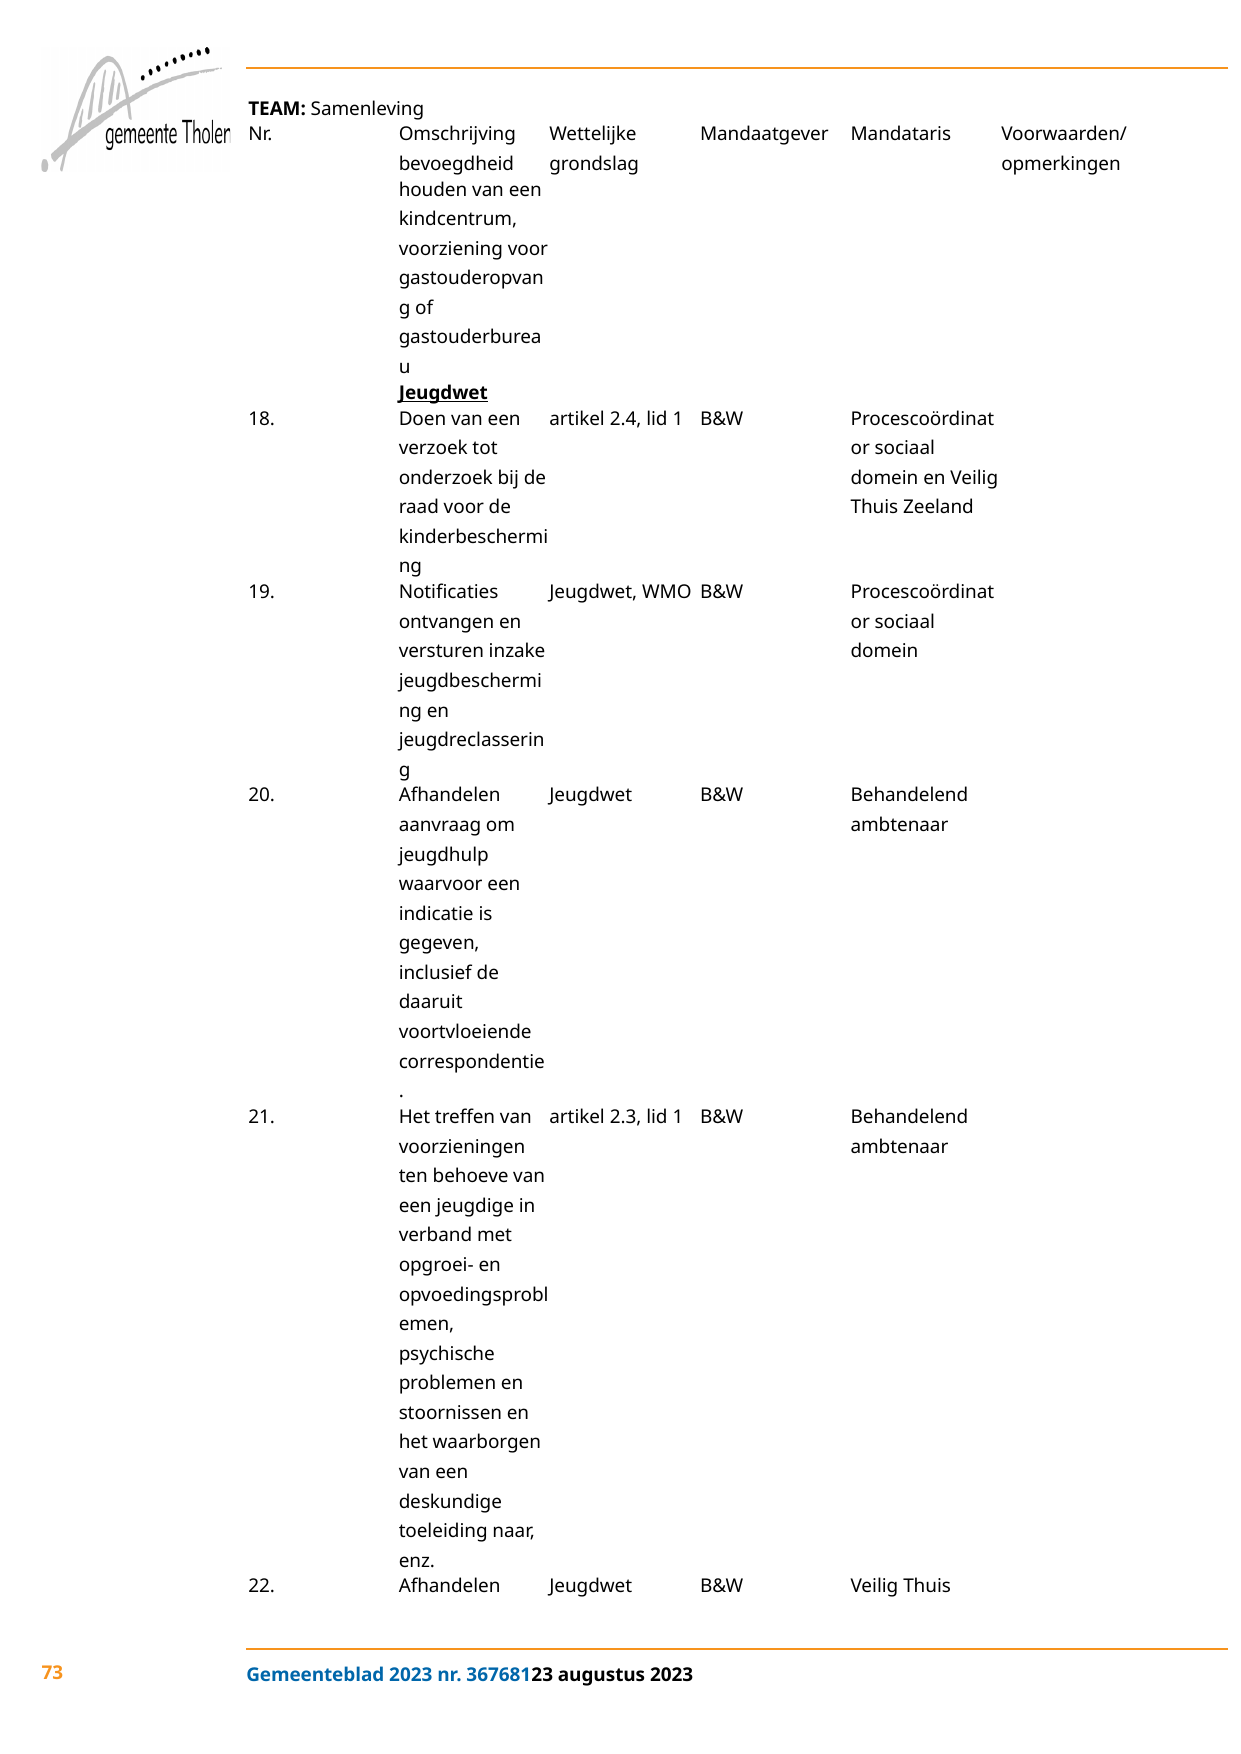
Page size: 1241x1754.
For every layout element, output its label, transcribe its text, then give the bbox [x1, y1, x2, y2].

table_cell [1001, 579, 1152, 782]
table_cell [549, 379, 700, 405]
table_cell [248, 379, 398, 405]
table_cell Jeugdwet [549, 1573, 700, 1598]
table_cell Jeugdwet [399, 379, 549, 405]
table_cell Afhandelen aanvraag om jeugdhulp waarvoor een indicatie is gegeven, inclusief de daaruit voortvloeiende correspondentie. [399, 782, 549, 1103]
table_cell [1001, 405, 1152, 578]
table_cell Nr. [248, 121, 398, 176]
table_cell [1001, 782, 1152, 1103]
table_cell B&W [700, 405, 850, 578]
table_cell B&W [700, 1573, 850, 1598]
table_cell Veilig Thuis [850, 1573, 1001, 1598]
table_cell Mandaatgever [700, 121, 850, 176]
table_cell [248, 1573, 398, 1598]
table_cell B&W [700, 782, 850, 1103]
table_cell artikel 2.4, lid 1 [549, 405, 700, 578]
table_cell Behandelend ambtenaar [850, 782, 1001, 1103]
table_header TEAM: Samenleving [248, 95, 1152, 121]
table_cell artikel 2.3, lid 1 [549, 1103, 700, 1573]
table_cell Procescoördinator sociaal domein [850, 579, 1001, 782]
picture [41, 47, 231, 172]
table_cell Procescoördinator sociaal domein en Veilig Thuis Zeeland [850, 405, 1001, 578]
table_cell [248, 1103, 398, 1573]
table_cell Jeugdwet, WMO [549, 579, 700, 782]
table_cell Omschrijving bevoegdheid [399, 121, 549, 176]
table_cell Mandataris [850, 121, 1001, 176]
table_cell [248, 405, 398, 578]
table_cell Doen van een verzoek tot onderzoek bij de raad voor de kinderbescherming [399, 405, 549, 578]
table_cell [1001, 1573, 1152, 1598]
table_cell B&W [700, 579, 850, 782]
table_cell [1001, 379, 1152, 405]
table_cell Behandelend ambtenaar [850, 1103, 1001, 1573]
table_cell [850, 379, 1001, 405]
table_cell Jeugdwet [549, 782, 700, 1103]
table_cell B&W [700, 1103, 850, 1573]
table_cell [700, 176, 850, 379]
table_cell [248, 782, 398, 1103]
table_cell [1001, 176, 1152, 379]
table_cell Voorwaarden/opmerkingen [1001, 121, 1152, 176]
table_cell [850, 176, 1001, 379]
table_cell Wettelijke grondslag [549, 121, 700, 176]
table_cell Afhandelen [399, 1573, 549, 1598]
table_cell houden van een kindcentrum, voorziening voor gastouderopvang of gastouderbureau [399, 176, 549, 379]
table_cell [1001, 1103, 1152, 1573]
table_cell [248, 176, 398, 379]
table_cell [700, 379, 850, 405]
table_cell [549, 176, 700, 379]
table_cell [248, 579, 398, 782]
table_cell Notificaties ontvangen en versturen inzake jeugdbescherming en jeugdreclassering [399, 579, 549, 782]
table_cell Het treffen van voorzieningen ten behoeve van een jeugdige in verband met opgroei- en opvoedingsproblemen, psychische problemen en stoornissen en het waarborgen van een deskundige toeleiding naar, enz. [399, 1103, 549, 1573]
